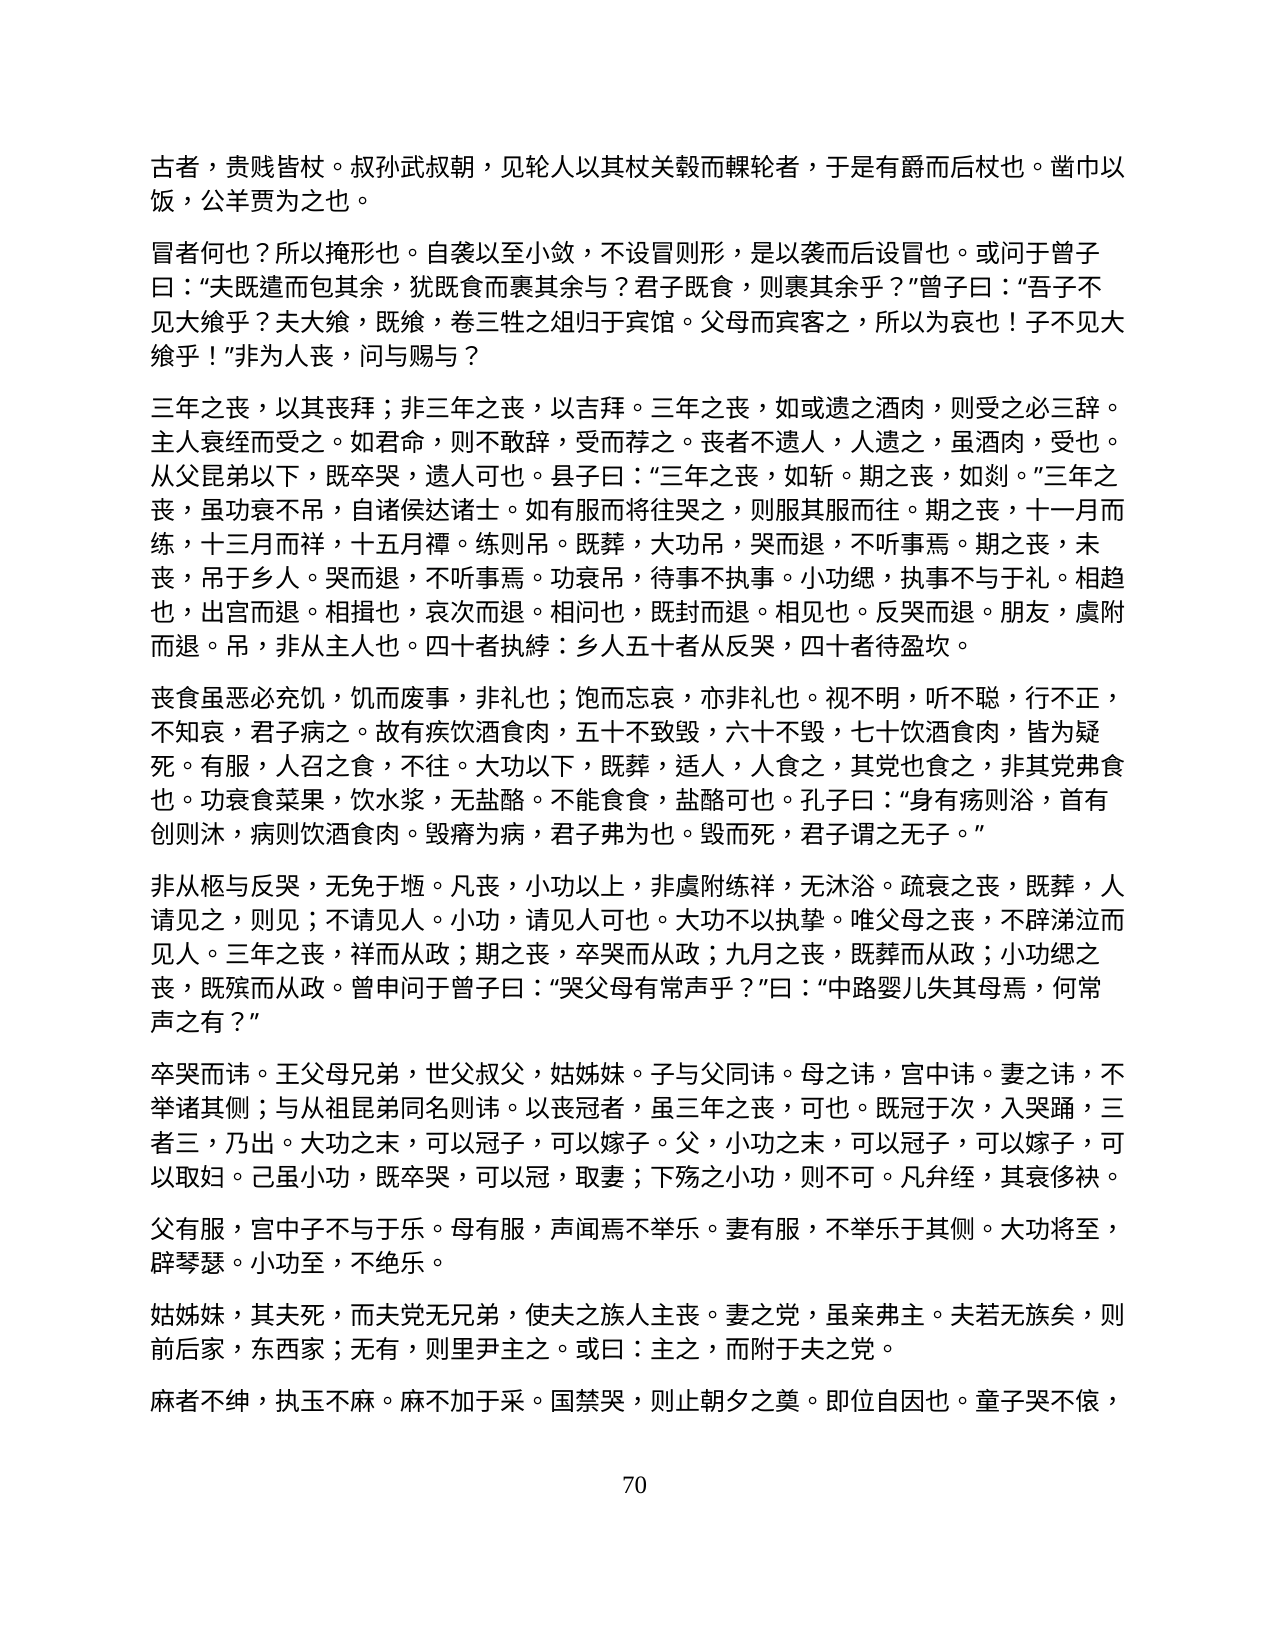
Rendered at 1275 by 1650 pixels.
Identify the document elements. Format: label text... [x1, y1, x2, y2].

text 父有服，宫中子不与于乐。母有服，声闻焉不举乐。妻有服，不举乐于其侧。大功将至，辟琴瑟。小功至，不绝乐。 [150, 1211, 1125, 1279]
text 卒哭而讳。王父母兄弟，世父叔父，姑姊妹。子与父同讳。母之讳，宫中讳。妻之讳，不举诸其侧；与从祖昆弟同名则讳。以丧冠者，虽三年之丧，可也。既冠于次，入哭踊，三者三，乃出。大功之末，可以冠子，可以嫁子。父，小功之末，可以冠子，可以嫁子，可以取妇。己虽小功，既卒哭，可以冠，取妻；下殇之小功，则不可。凡弁绖，其衰侈袂。 [150, 1057, 1125, 1193]
text 古者，贵贱皆杖。叔孙武叔朝，见轮人以其杖关毂而輠轮者，于是有爵而后杖也。凿巾以饭，公羊贾为之也。 [150, 150, 1125, 218]
text 麻者不绅，执玉不麻。麻不加于采。国禁哭，则止朝夕之奠。即位自因也。童子哭不偯， [150, 1383, 1125, 1417]
text 非从柩与反哭，无免于堩。凡丧，小功以上，非虞附练祥，无沐浴。疏衰之丧，既葬，人请见之，则见；不请见人。小功，请见人可也。大功不以执挚。唯父母之丧，不辟涕泣而见人。三年之丧，祥而从政；期之丧，卒哭而从政；九月之丧，既葬而从政；小功缌之丧，既殡而从政。曾申问于曾子曰：“哭父母有常声乎？”曰：“中路婴儿失其母焉，何常声之有？” [150, 869, 1125, 1039]
text 冒者何也？所以掩形也。自袭以至小敛，不设冒则形，是以袭而后设冒也。或问于曾子曰：“夫既遣而包其余，犹既食而裹其余与？君子既食，则裹其余乎？”曾子曰：“吾子不见大飨乎？夫大飨，既飨，卷三牲之俎归于宾馆。父母而宾客之，所以为哀也！子不见大飨乎！”非为人丧，问与赐与？ [150, 236, 1125, 372]
text 姑姊妹，其夫死，而夫党无兄弟，使夫之族人主丧。妻之党，虽亲弗主。夫若无族矣，则前后家，东西家；无有，则里尹主之。或曰：主之，而附于夫之党。 [150, 1297, 1125, 1365]
text 丧食虽恶必充饥，饥而废事，非礼也；饱而忘哀，亦非礼也。视不明，听不聪，行不正，不知哀，君子病之。故有疾饮酒食肉，五十不致毁，六十不毁，七十饮酒食肉，皆为疑死。有服，人召之食，不往。大功以下，既葬，适人，人食之，其党也食之，非其党弗食也。功衰食菜果，饮水浆，无盐酪。不能食食，盐酪可也。孔子曰：“身有疡则浴，首有创则沐，病则饮酒食肉。毁瘠为病，君子弗为也。毁而死，君子谓之无子。” [150, 681, 1125, 851]
text 三年之丧，以其丧拜；非三年之丧，以吉拜。三年之丧，如或遗之酒肉，则受之必三辞。主人衰绖而受之。如君命，则不敢辞，受而荐之。丧者不遗人，人遗之，虽酒肉，受也。从父昆弟以下，既卒哭，遗人可也。县子曰：“三年之丧，如斩。期之丧，如剡。”三年之丧，虽功衰不吊，自诸侯达诸士。如有服而将往哭之，则服其服而往。期之丧，十一月而练，十三月而祥，十五月禫。练则吊。既葬，大功吊，哭而退，不听事焉。期之丧，未丧，吊于乡人。哭而退，不听事焉。功衰吊，待事不执事。小功缌，执事不与于礼。相趋也，出宫而退。相揖也，哀次而退。相问也，既封而退。相见也。反哭而退。朋友，虞附而退。吊，非从主人也。四十者执綍：乡人五十者从反哭，四十者待盈坎。 [150, 390, 1125, 663]
